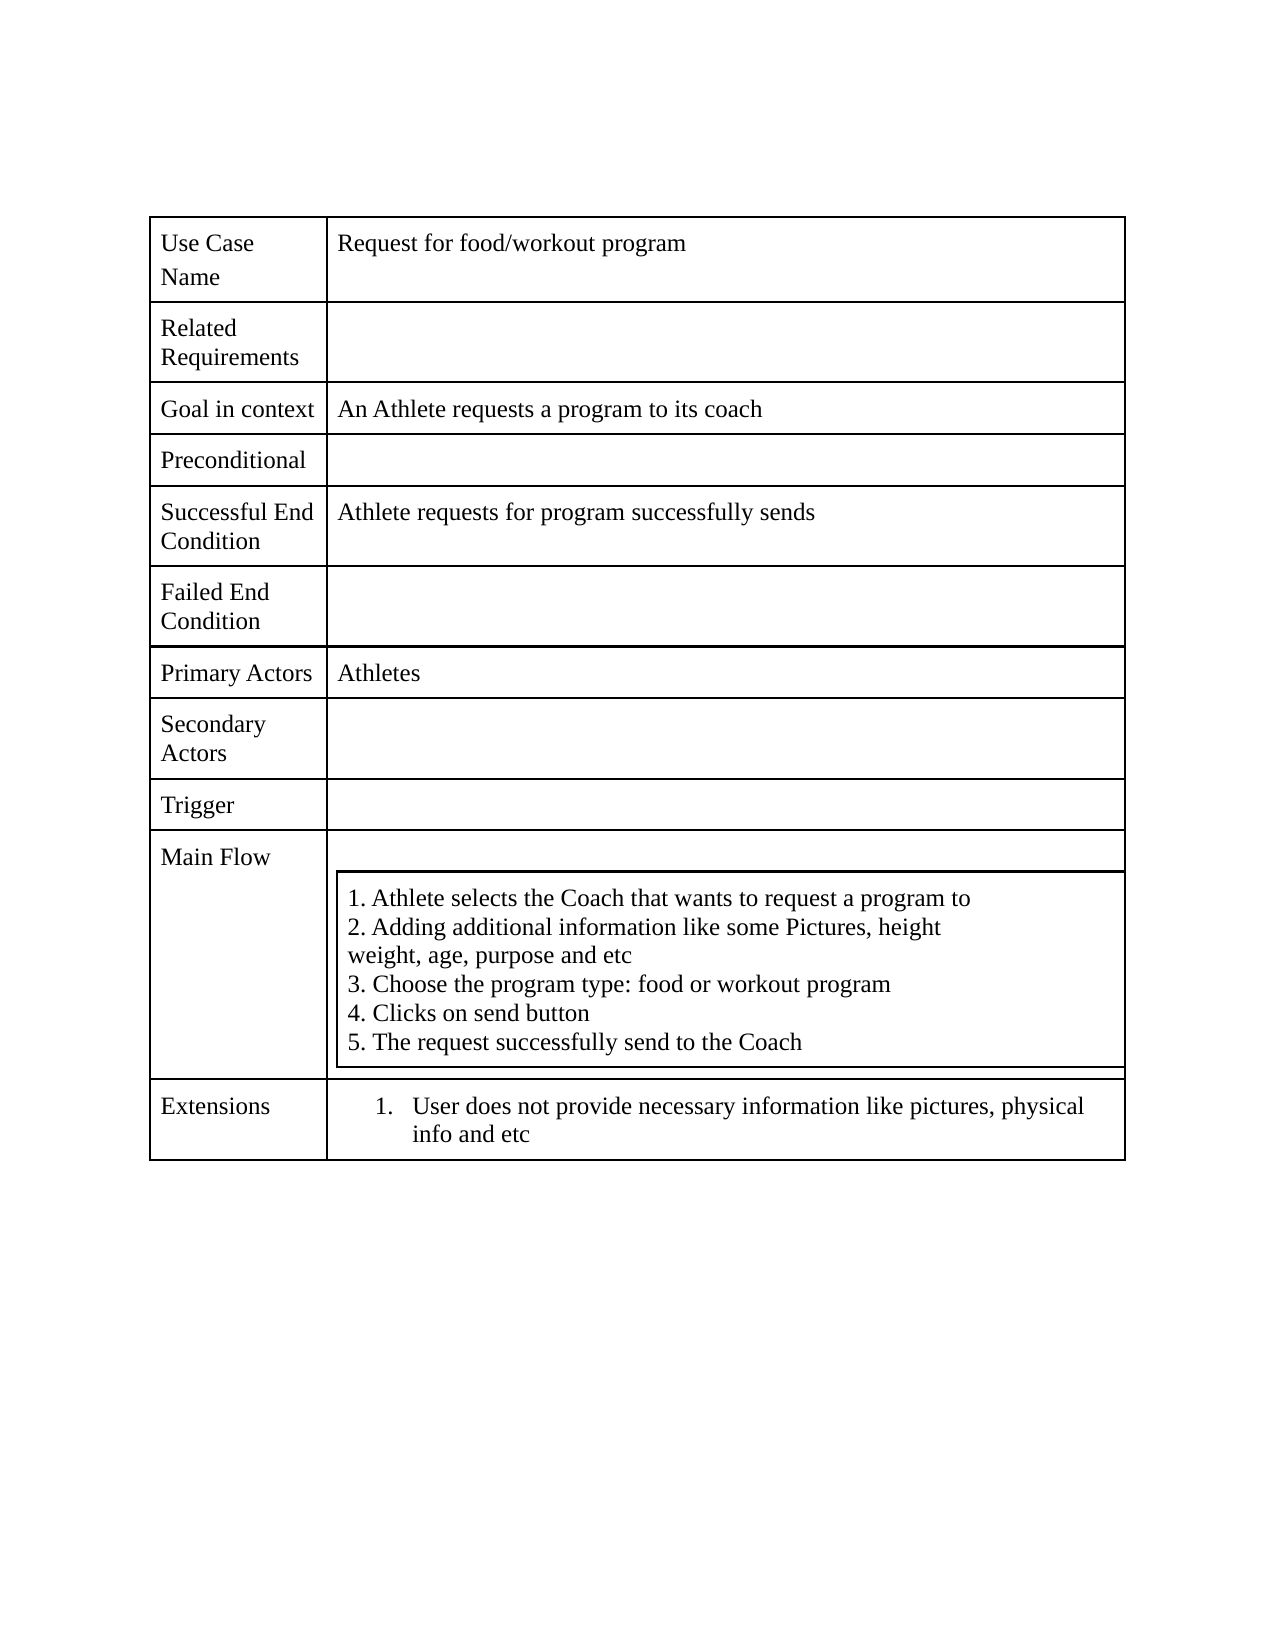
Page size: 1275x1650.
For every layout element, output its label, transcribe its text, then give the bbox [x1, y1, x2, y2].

table_cell Trigger [151, 780, 326, 829]
table_cell Athlete requests for program successfully sends [328, 487, 1124, 565]
table_cell Athletes [328, 648, 1124, 697]
table_cell [328, 831, 1124, 1078]
table_cell Secondary Actors [151, 699, 326, 777]
table_cell Related Requirements [151, 303, 326, 381]
table_header Request for food/workout program [328, 218, 1124, 301]
table_cell [328, 303, 1124, 381]
table_cell Goal in context [151, 383, 326, 433]
table_cell Preconditional [151, 435, 326, 484]
table_cell Primary Actors [151, 648, 326, 697]
table_header Use Case Name [151, 218, 326, 301]
table_cell [328, 567, 1124, 645]
table_cell [328, 699, 1124, 777]
table_cell User does not provide necessary information like pictures, physical info and etc [328, 1080, 1124, 1159]
table_cell Main Flow [151, 831, 326, 1078]
table_cell [328, 435, 1124, 484]
table_cell Failed End Condition [151, 567, 326, 645]
table_cell [328, 780, 1124, 829]
table_header 1. Athlete selects the Coach that wants to request a program to 2. Adding additional information like some Pictures, height weight, age, purpose and etc 3. Choose the program type: food or workout program 4. Clicks on send button 5. The request successfully send to the Coach [338, 873, 1124, 1066]
table_cell An Athlete requests a program to its coach [328, 383, 1124, 433]
table_cell Successful End Condition [151, 487, 326, 565]
table_cell Extensions [151, 1080, 326, 1159]
